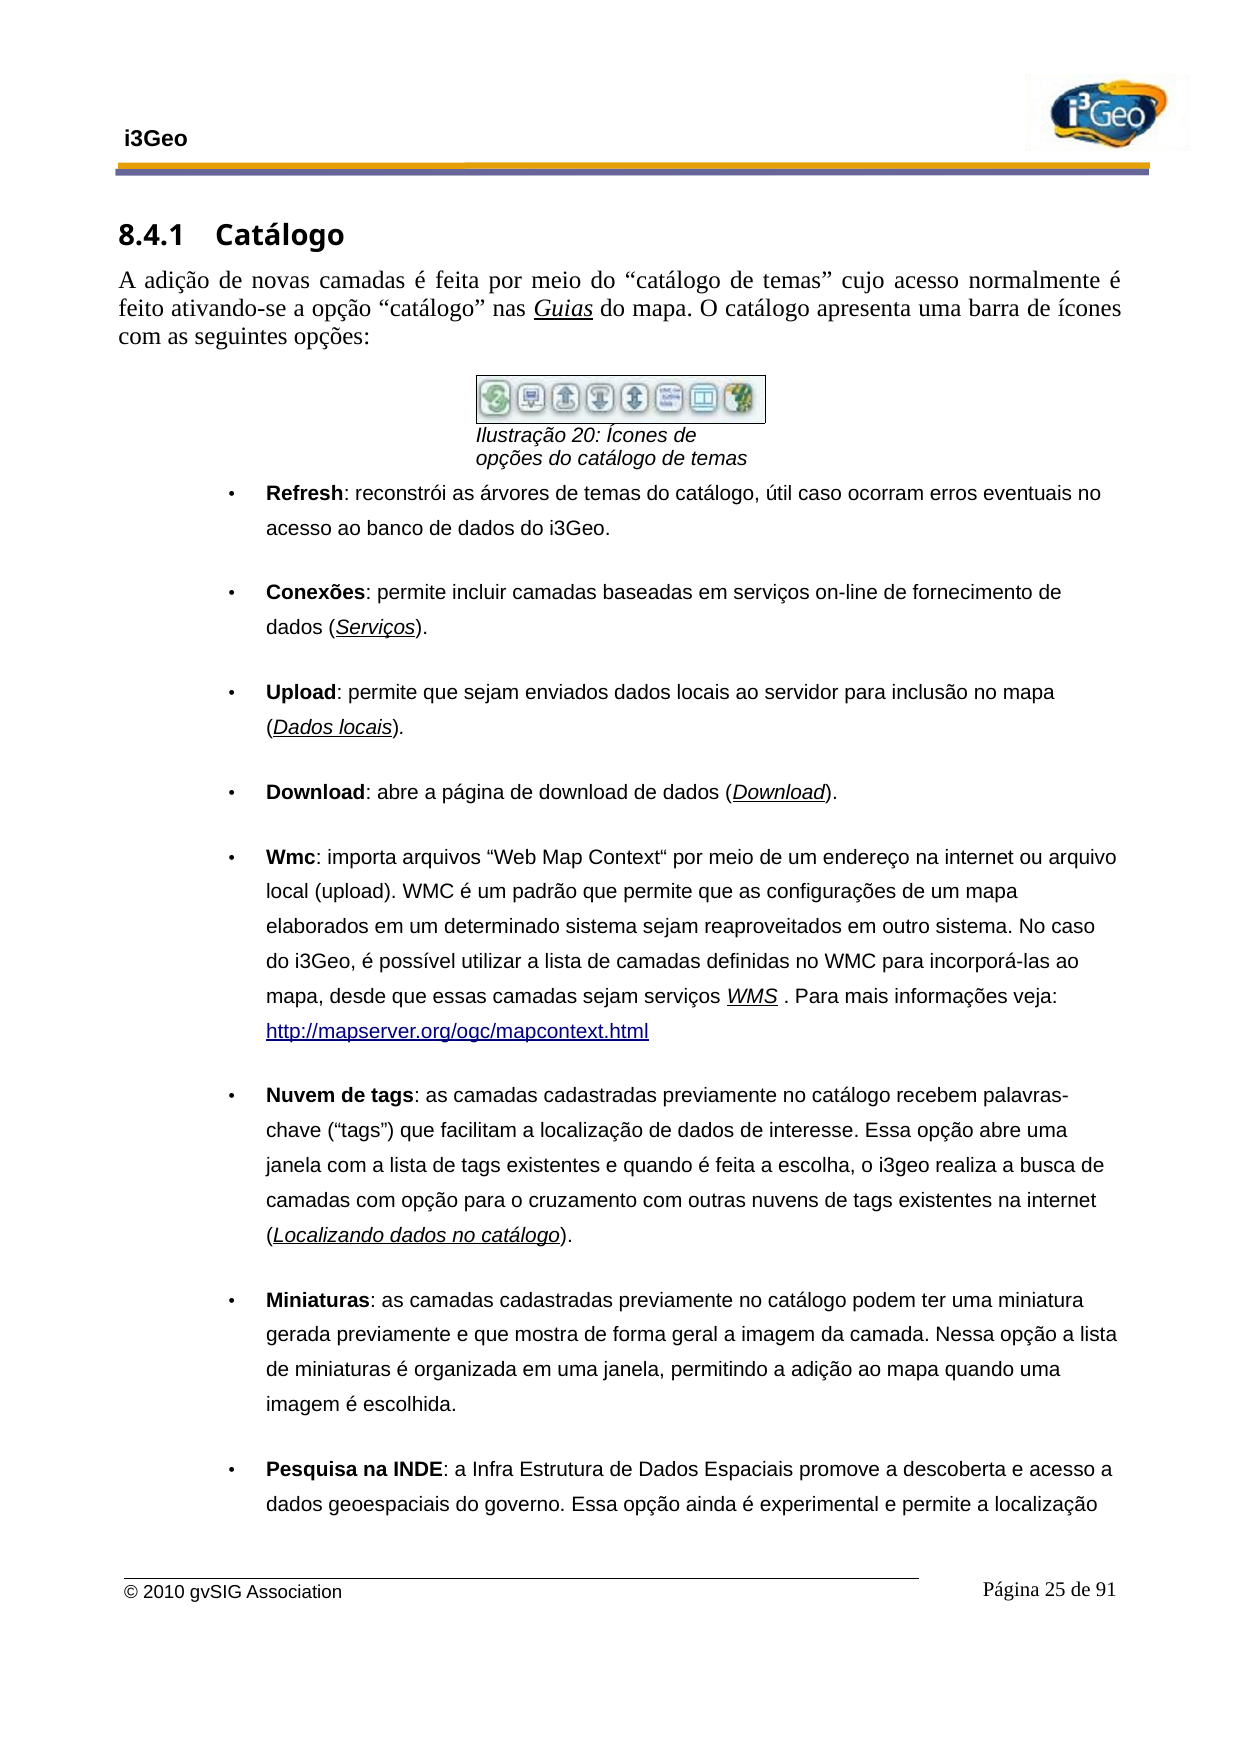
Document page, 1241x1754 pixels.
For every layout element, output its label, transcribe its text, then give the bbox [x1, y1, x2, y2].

list Refresh: reconstrói as árvores de temas do catálogo, útil caso ocorram erros eventuais no acesso ao banco de dados do i3Geo. [228, 362, 1122, 539]
picture [477, 376, 765, 423]
list Miniaturas: as camadas cadastradas previamente no catálogo podem ter uma miniatura gerada previamente e que mostra de forma geral a imagem da camada. Nessa opção a lista de miniaturas é organizada em uma janela, permitindo a adição ao mapa quando uma imagem é escolhida. [228, 1288, 1122, 1416]
list Ilustração 20: Ícones de opções do catálogo de temas [476, 424, 764, 470]
list Download: abre a página de download de dados (Download). [228, 780, 1122, 803]
list Pesquisa na INDE: a Infra Estrutura de Dados Espaciais promove a descoberta e acesso a dados geoespaciais do governo. Essa opção ainda é experimental e permite a localização [228, 1457, 1122, 1515]
list Upload: permite que sejam enviados dados locais ao servidor para inclusão no mapa (Dados locais). [228, 681, 1122, 739]
picture [1025, 74, 1191, 151]
list Conexões: permite incluir camadas baseadas em serviços on-line de fornecimento de dados (Serviços). [228, 581, 1122, 639]
list Nuvem de tags: as camadas cadastradas previamente no catálogo recebem palavras-chave (“tags”) que facilitam a localização de dados de interesse. Essa opção abre uma janela com a lista de tags existentes e quando é feita a escolha, o i3geo realiza a busca de camadas com opção para o cruzamento com outras nuvens de tags existentes na internet (Localizando dados no catálogo). [228, 1084, 1122, 1246]
subtitle Catálogo [118, 214, 1122, 254]
text A adição de novas camadas é feita por meio do “catálogo de temas” cujo acesso normalmente é feito ativando-se a opção “catálogo” nas Guias do mapa. O catálogo apresenta uma barra de ícones com as seguintes opções: [118, 267, 1122, 350]
list Wmc: importa arquivos “Web Map Context“ por meio de um endereço na internet ou arquivo local (upload). WMC é um padrão que permite que as configurações de um mapa elaborados em um determinado sistema sejam reaproveitados em outro sistema. No caso do i3Geo, é possível utilizar a lista de camadas definidas no WMC para incorporá-las ao mapa, desde que essas camadas sejam serviços WMS . Para mais informações veja: http://mapserver.org/ogc/mapcontext.html [228, 845, 1122, 1042]
